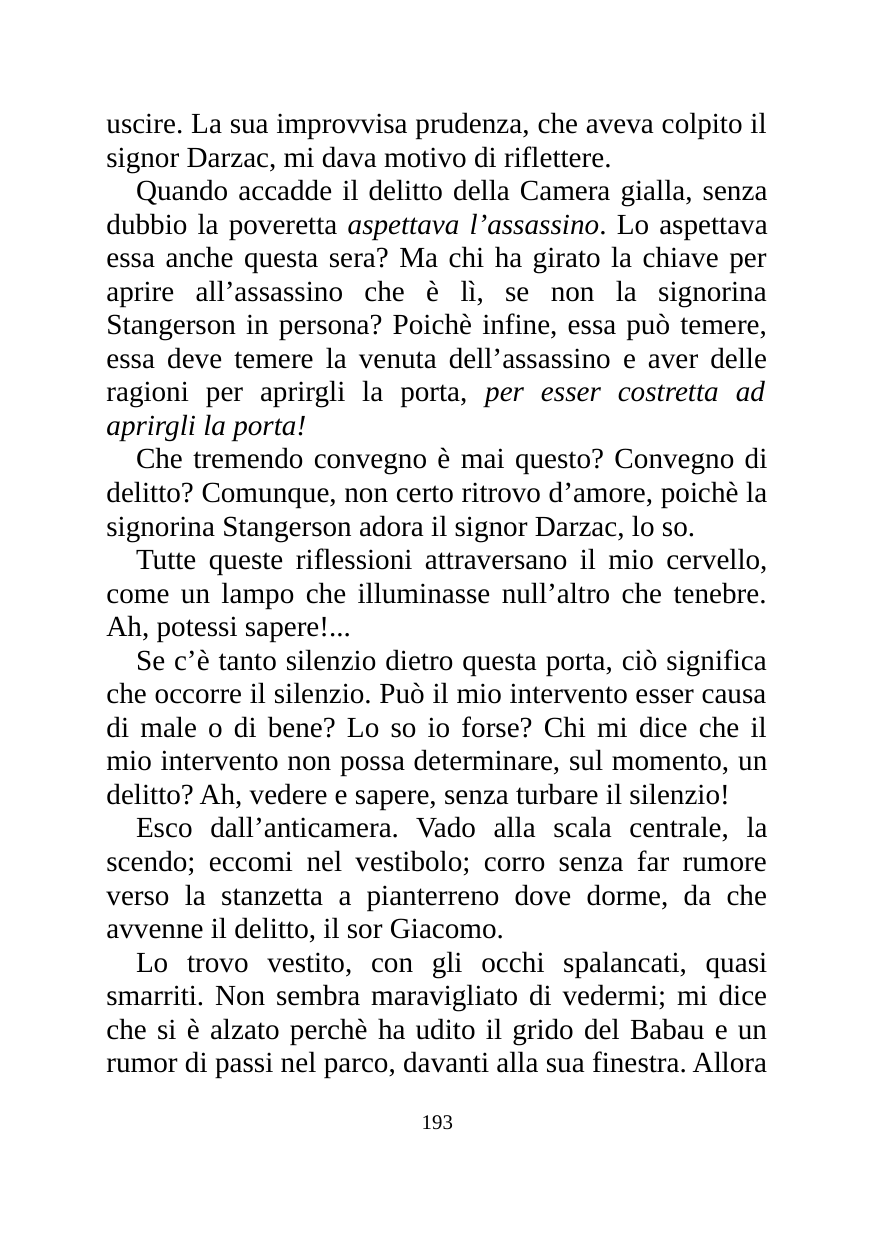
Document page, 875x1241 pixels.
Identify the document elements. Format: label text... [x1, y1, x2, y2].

text Quando accadde il delitto della Camera gialla, senza dubbio la poveretta aspettava l’assassino. Lo aspettava essa anche questa sera? Ma chi ha girato la chiave per aprire all’assassino che è lì, se non la signorina Stangerson in persona? Poichè infine, essa può temere, essa deve temere la venuta dell’assassino e aver delle ragioni per aprirgli la porta, per esser costretta ad aprirgli la porta! [106, 173, 768, 442]
text uscire. La sua improvvisa prudenza, che aveva colpito il signor Darzac, mi dava motivo di riflettere. [106, 106, 768, 173]
text Che tremendo convegno è mai questo? Convegno di delitto? Comunque, non certo ritrovo d’amore, poichè la signorina Stangerson adora il signor Darzac, lo so. [106, 442, 768, 542]
text Se c’è tanto silenzio dietro questa porta, ciò significa che occorre il silenzio. Può il mio intervento esser causa di male o di bene? Lo so io forse? Chi mi dice che il mio intervento non possa determinare, sul momento, un delitto? Ah, vedere e sapere, senza turbare il silenzio! [106, 643, 768, 811]
text Esco dall’anticamera. Vado alla scala centrale, la scendo; eccomi nel vestibolo; corro senza far rumore verso la stanzetta a pianterreno dove dorme, da che avvenne il delitto, il sor Giacomo. [106, 811, 768, 945]
text Lo trovo vestito, con gli occhi spalancati, quasi smarriti. Non sembra maravigliato di vedermi; mi dice che si è alzato perchè ha udito il grido del Babau e un rumor di passi nel parco, davanti alla sua finestra. Allora [106, 945, 768, 1079]
text Tutte queste riflessioni attraversano il mio cervello, come un lampo che illuminasse null’altro che tenebre. Ah, potessi sapere!... [106, 542, 768, 643]
